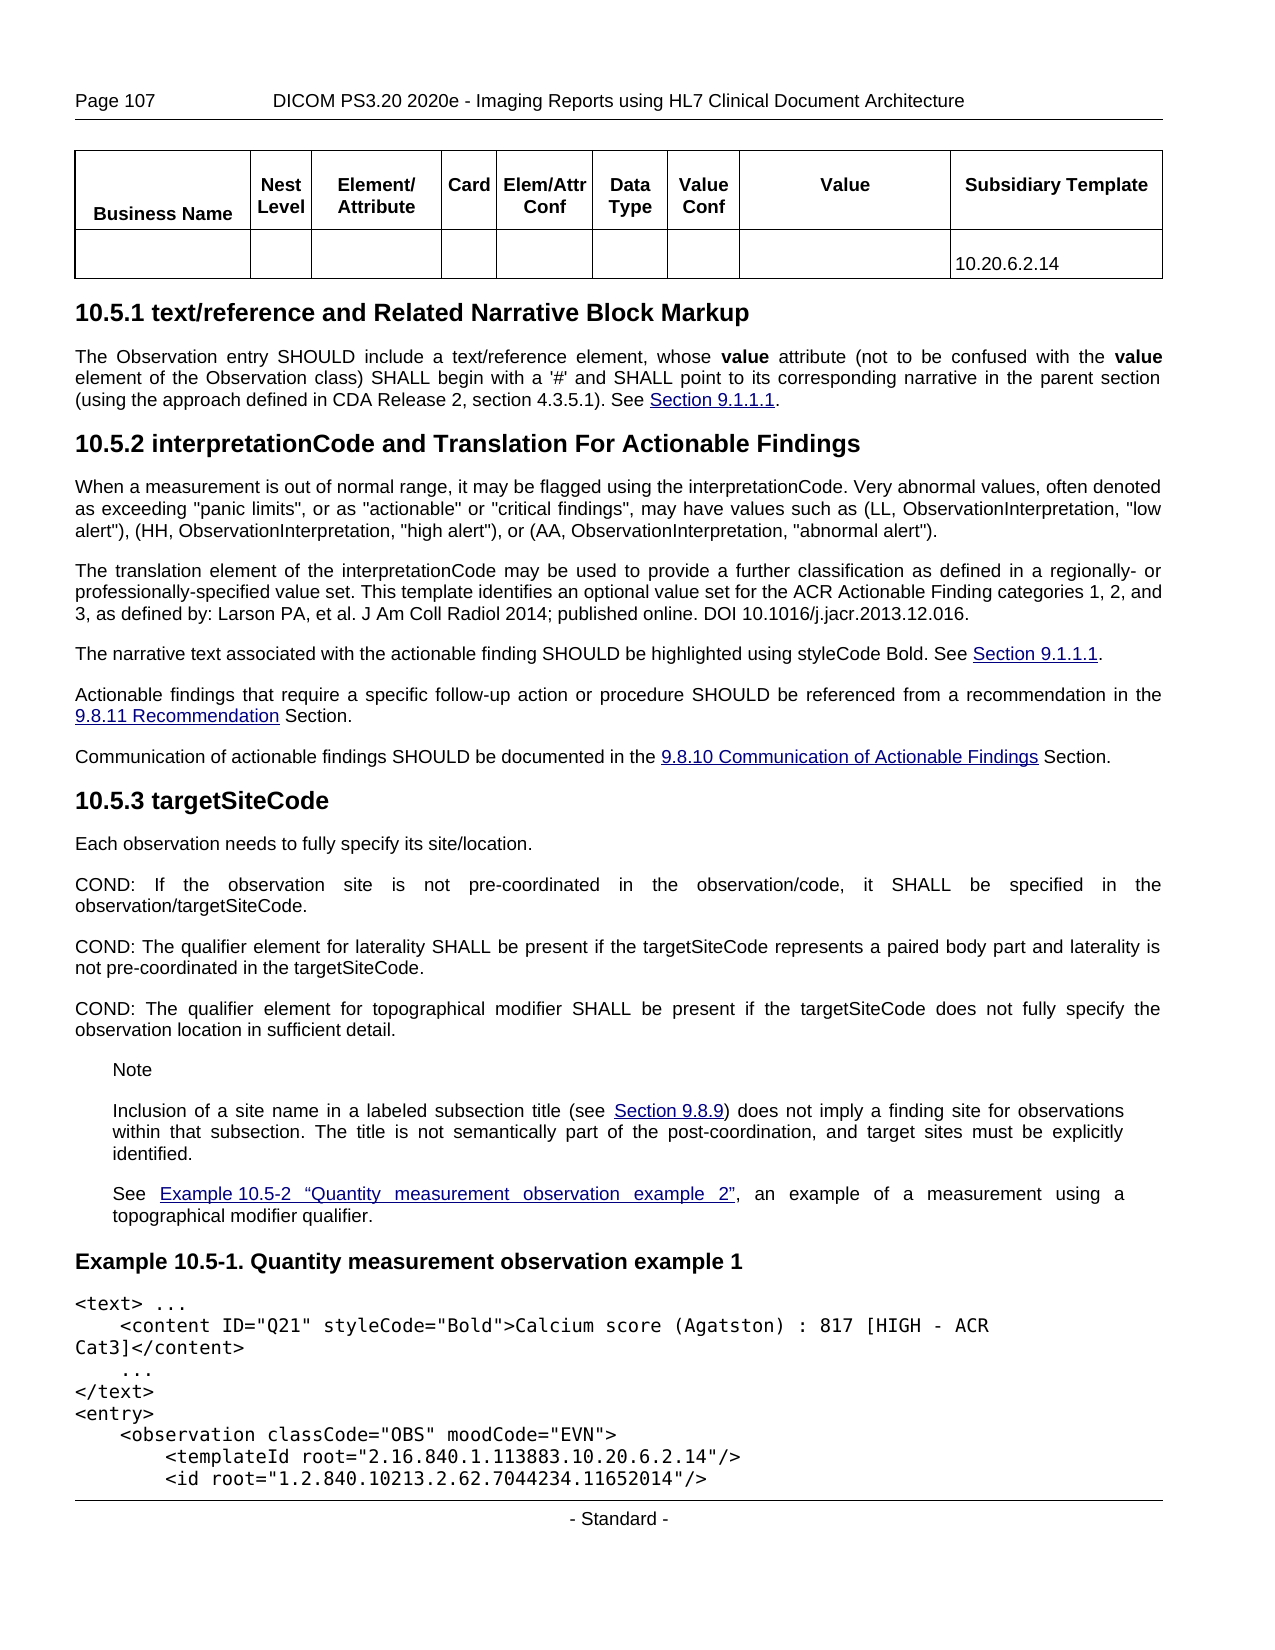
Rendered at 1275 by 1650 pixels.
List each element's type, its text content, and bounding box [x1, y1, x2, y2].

text Actionable findings that require a specific follow-up action or procedure SHOULD be referenced from a recommendation in the 9.8.11 Recommendation Section. [75, 683, 1162, 727]
table_cell [497, 230, 592, 278]
text Note [112, 1059, 1125, 1081]
table_header Data Type [593, 151, 667, 228]
table_cell [76, 230, 250, 278]
table_header Value Conf [668, 151, 739, 228]
text Communication of actionable findings SHOULD be documented in the 9.8.10 Communication of Actionable Findings Section. [75, 745, 1162, 767]
text When a measurement is out of normal range, it may be flagged using the interpretationCode. Very abnormal values, often denoted as exceeding "panic limits", or as "actionable" or "critical findings", may have values such as (LL, ObservationInterpretation, "low alert"), (HH, ObservationInterpretation, "high alert"), or (AA, ObservationInterpretation, "abnormal alert"). [75, 476, 1162, 541]
text The Observation entry SHOULD include a text/reference element, whose value attribute (not to be confused with the value element of the Observation class) SHALL begin with a '#' and SHALL point to its corresponding narrative in the parent section (using the approach defined in CDA Release 2, section 4.3.5.1). See Section 9.1.1.1. [75, 345, 1162, 410]
table_cell [312, 230, 441, 278]
table_header Business Name [76, 151, 250, 228]
text The translation element of the interpretationCode may be used to provide a further classification as defined in a regionally- or professionally-specified value set. This template identifies an optional value set for the ACR Actionable Finding categories 1, 2, and 3, as defined by: Larson PA, et al. J Am Coll Radiol 2014; published online. DOI 10.1016/j.jacr.2013.12.016. [75, 560, 1162, 624]
text COND: If the observation site is not pre-coordinated in the observation/code, it SHALL be specified in the observation/targetSiteCode. [75, 873, 1162, 917]
text Each observation needs to fully specify its site/location. [75, 833, 1162, 855]
table_header Card [442, 151, 496, 228]
text 10.5.2 interpretationCode and Translation For Actionable Findings [75, 429, 1162, 458]
table_header Subsidiary Template [951, 151, 1162, 228]
table_cell [251, 230, 311, 278]
text 10.5.3 targetSiteCode [75, 786, 1162, 814]
text The narrative text associated with the actionable finding SHOULD be highlighted using styleCode Bold. See Section 9.1.1.1. [75, 643, 1162, 665]
text Example 10.5-1. Quantity measurement observation example 1 [75, 1248, 1162, 1274]
text COND: The qualifier element for topographical modifier SHALL be present if the targetSiteCode does not fully specify the observation location in sufficient detail. [75, 997, 1162, 1040]
text <text> ... <content ID="Q21" styleCode="Bold">Calcium score (Agatston) : 817 [HIGH - ACR Cat3]</content> ... </text> <entry> <observation classCode="OBS" moodCode="EVN"> <templateId root="2.16.840.1.113883.10.20.6.2.14"/> <id root="1.2.840.10213.2.62.7044234.11652014"/> [75, 1293, 1162, 1490]
table_header Value [740, 151, 950, 228]
table_cell [740, 230, 950, 278]
text COND: The qualifier element for laterality SHALL be present if the targetSiteCode represents a paired body part and laterality is not pre-coordinated in the targetSiteCode. [75, 935, 1162, 978]
text See Example 10.5-2 “Quantity measurement observation example 2”, an example of a measurement using a topographical modifier qualifier. [112, 1183, 1125, 1226]
text Inclusion of a site name in a labeled subsection title (see Section 9.8.9) does not imply a finding site for observations within that subsection. The title is not semantically part of the post-coordination, and target sites must be explicitly identified. [112, 1099, 1125, 1164]
table_header Elem/Attr Conf [497, 151, 592, 228]
table_header Element/​Attribute [312, 151, 441, 228]
text 10.5.1 text/reference and Related Narrative Block Markup [75, 298, 1162, 327]
table_cell 10.20.6.2.14 [951, 230, 1162, 278]
table_cell [442, 230, 496, 278]
table_cell [668, 230, 739, 278]
table_cell [593, 230, 667, 278]
table_header Nest Level [251, 151, 311, 228]
